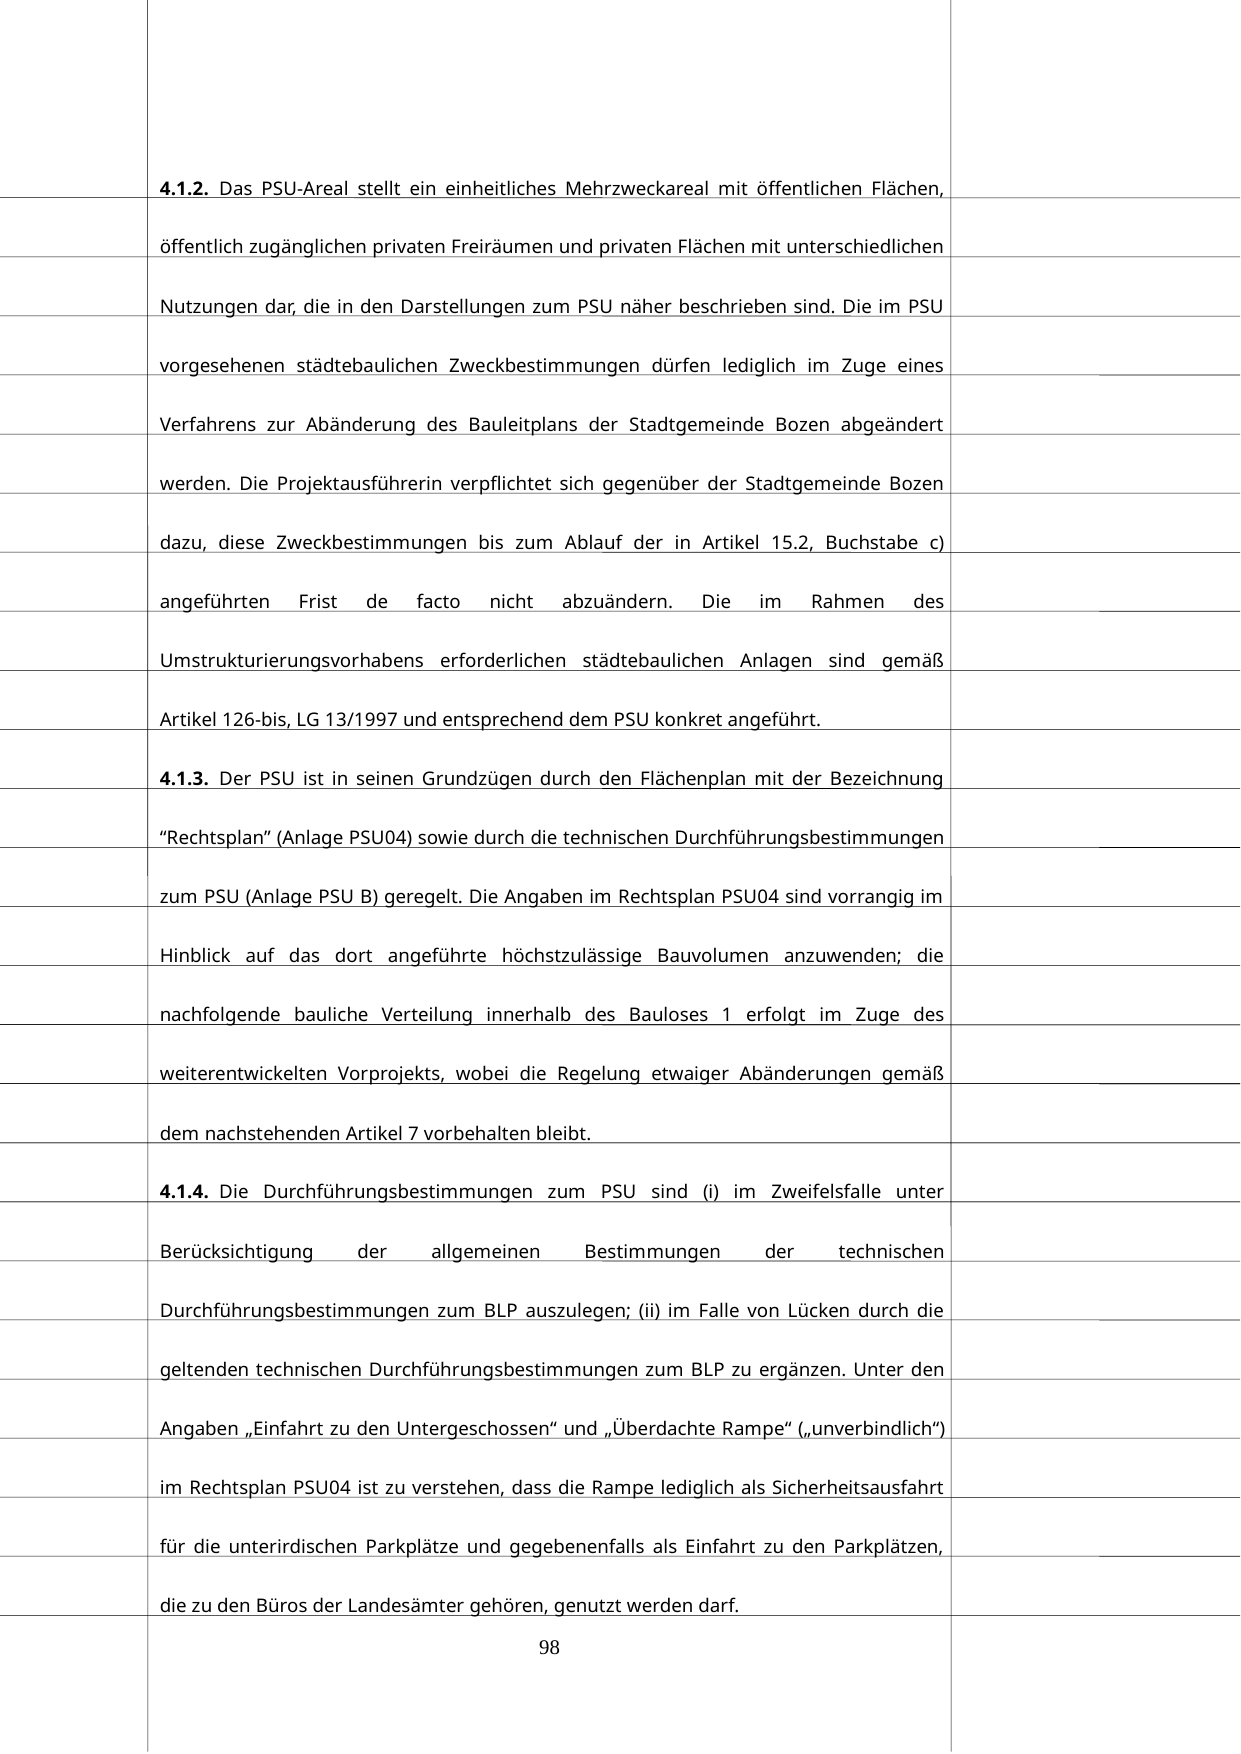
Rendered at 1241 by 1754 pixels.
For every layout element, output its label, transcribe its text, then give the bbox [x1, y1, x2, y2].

text werden. Die Projektausführerin verpflichtet sich gegenüber der Stadtgemeinde Bozen [159, 435, 945, 492]
text dazu, diese Zweckbestimmungen bis zum Ablauf der in Artikel 15.2, Buchstabe c) [159, 494, 945, 552]
text im Rechtsplan PSU04 ist zu verstehen, dass die Rampe lediglich als Sicherheitsausfahrt [159, 1439, 945, 1497]
text dem nachstehenden Artikel 7 vorbehalten bleibt. [159, 1084, 945, 1142]
text öffentlich zugänglichen privaten Freiräumen und privaten Flächen mit unterschiedlichen [159, 198, 945, 256]
text 4.1.3. Der PSU ist in seinen Grundzügen durch den Flächenplan mit der Bezeichnung [159, 738, 945, 788]
text “Rechtsplan” (Anlage PSU04) sowie durch die technischen Durchführungsbestimmungen [159, 789, 945, 847]
text nachfolgende bauliche Verteilung innerhalb des Bauloses 1 erfolgt im Zuge des [159, 966, 945, 1024]
text Hinblick auf das dort angeführte höchstzulässige Bauvolumen anzuwenden; die [159, 907, 945, 965]
text Angaben „Einfahrt zu den Untergeschossen“ und „Überdachte Rampe“ („unverbindlich“) [159, 1380, 945, 1437]
text vorgesehenen städtebaulichen Zweckbestimmungen dürfen lediglich im Zuge eines [159, 317, 945, 374]
text geltenden technischen Durchführungsbestimmungen zum BLP zu ergänzen. Unter den [159, 1321, 945, 1378]
text weiterentwickelten Vorprojekts, wobei die Regelung etwaiger Abänderungen gemäß [159, 1025, 945, 1083]
text angeführten Frist de facto nicht abzuändern. Die im Rahmen des [159, 553, 945, 610]
text Umstrukturierungsvorhabens erforderlichen städtebaulichen Anlagen sind gemäß [159, 612, 945, 670]
text 4.1.2. Das PSU-Areal stellt ein einheitliches Mehrzweckareal mit öffentlichen Flächen, [159, 148, 945, 197]
text Verfahrens zur Abänderung des Bauleitplans der Stadtgemeinde Bozen abgeändert [159, 376, 945, 433]
text die zu den Büros der Landesämter gehören, genutzt werden darf. [159, 1557, 945, 1615]
text für die unterirdischen Parkplätze und gegebenenfalls als Einfahrt zu den Parkplätzen, [159, 1498, 945, 1555]
text Artikel 126-bis, LG 13/1997 und entsprechend dem PSU konkret angeführt. [159, 671, 945, 729]
text 4.1.4. Die Durchführungsbestimmungen zum PSU sind (i) im Zweifelsfalle unter [159, 1152, 945, 1201]
text Nutzungen dar, die in den Darstellungen zum PSU näher beschrieben sind. Die im PSU [159, 258, 945, 315]
text zum PSU (Anlage PSU B) geregelt. Die Angaben im Rechtsplan PSU04 sind vorrangig im [159, 848, 945, 906]
text Berücksichtigung der allgemeinen Bestimmungen der technischen [159, 1203, 945, 1260]
text Durchführungsbestimmungen zum BLP auszulegen; (ii) im Falle von Lücken durch die [159, 1262, 945, 1319]
